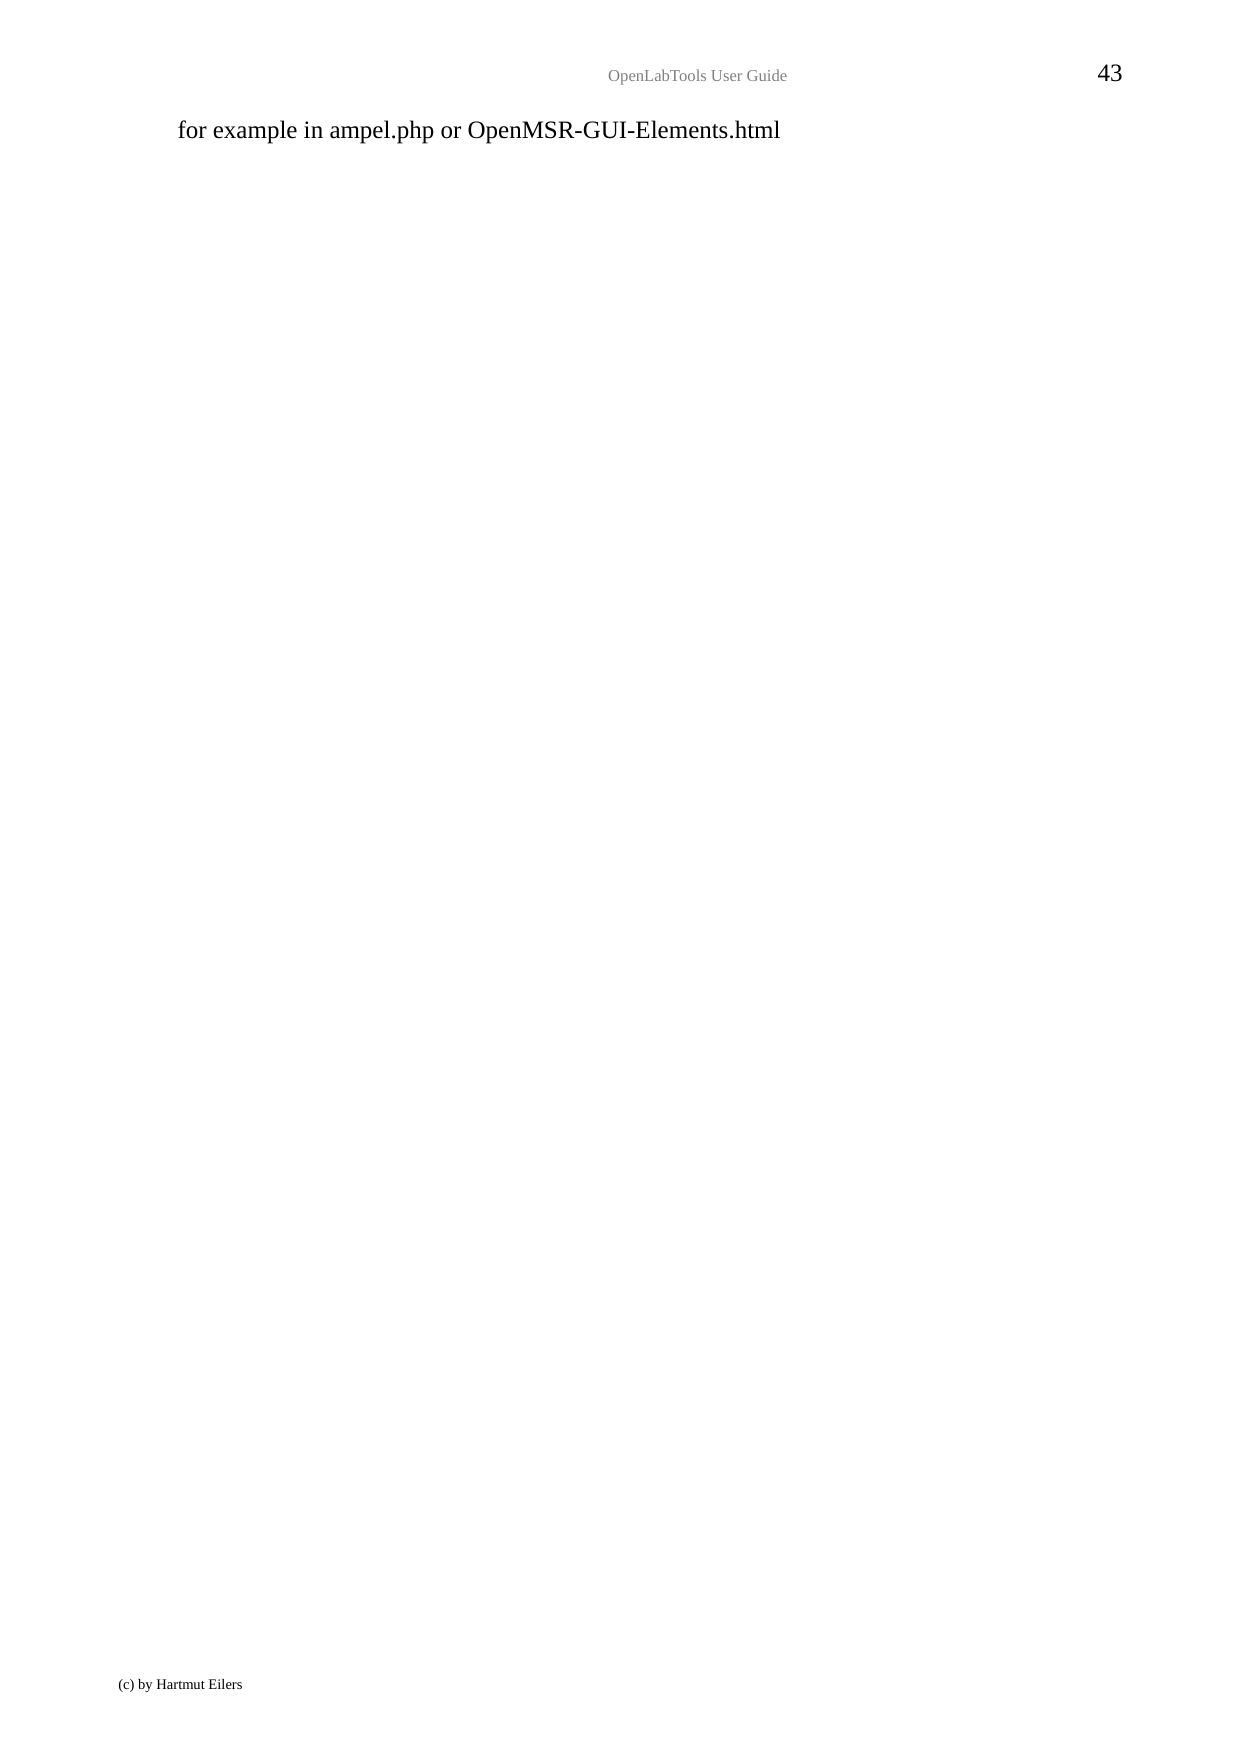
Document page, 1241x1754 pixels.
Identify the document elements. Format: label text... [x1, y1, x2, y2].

text for example in ampel.php or OpenMSR-GUI-Elements.html [177, 116, 1122, 144]
